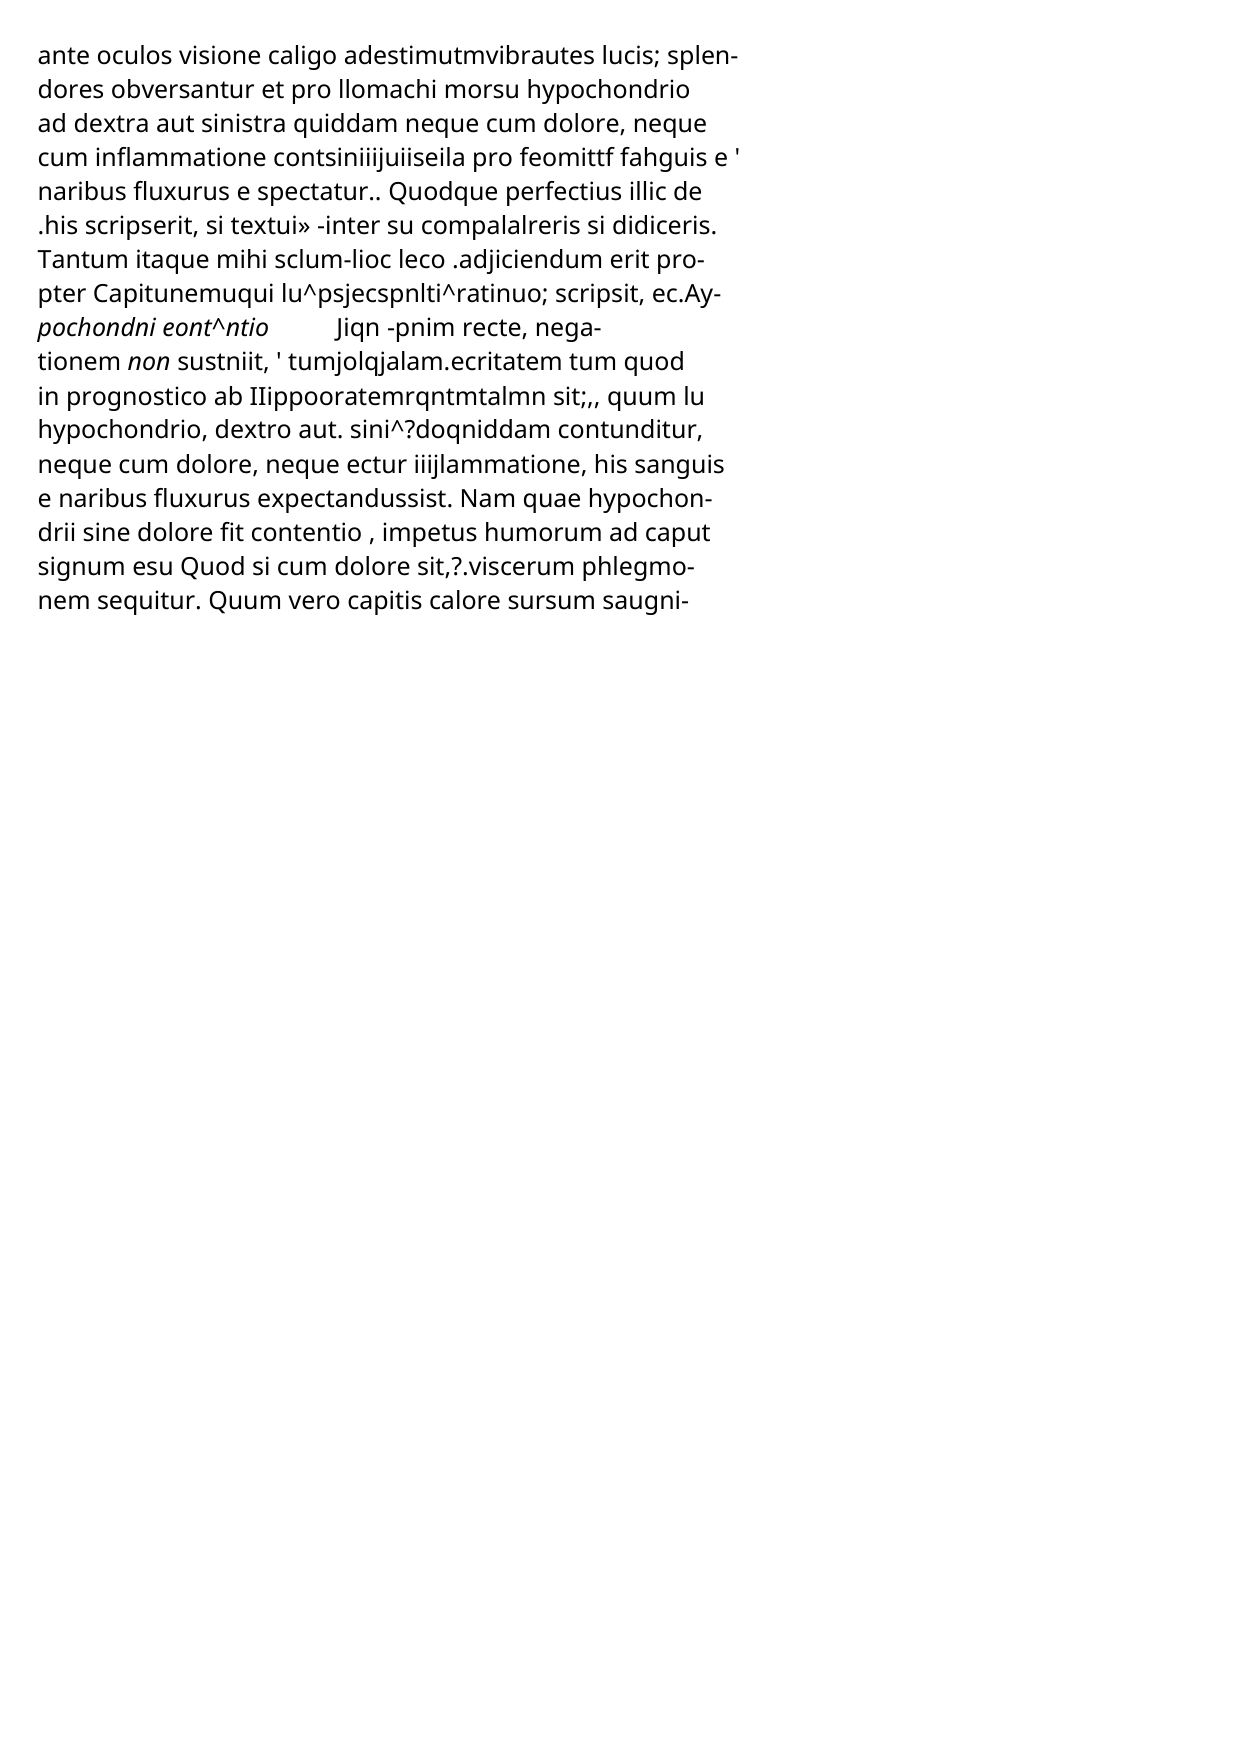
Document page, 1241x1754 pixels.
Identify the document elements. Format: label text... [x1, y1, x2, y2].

text ante oculos visione caligo adestimutmvibrautes lucis; splen- dores obversantur et pro llomachi morsu hypochondrio ad dextra aut sinistra quiddam neque cum dolore, neque cum inflammatione contsiniiijuiiseila pro feomittf fahguis e ' naribus fluxurus e spectatur.. Quodque perfectius illic de .his scripserit, si textui» -inter su compalalreris si didiceris. Tantum itaque mihi sclum-lioc leco .adjiciendum erit pro- pter Capitunemuqui lu^psjecspnlti^ratinuo; scripsit, ec.Ay- pochondni eont^ntio Jiqn -pnim recte, nega- [37, 37, 1203, 344]
text tionem non sustniit, ' tumjolqjalam.ecritatem tum quod in prognostico ab IIippooratemrqntmtalmn sit;,, quum lu hypochondrio, dextro aut. sini^?doqniddam contunditur, neque cum dolore, neque ectur iiijlammatione, his sanguis e naribus fluxurus expectandussist. Nam quae hypochon- drii sine dolore fit contentio , impetus humorum ad caput signum esu Quod si cum dolore sit,?.viscerum phlegmo- nem sequitur. Quum vero capitis calore sursum saugni- [37, 344, 1203, 617]
